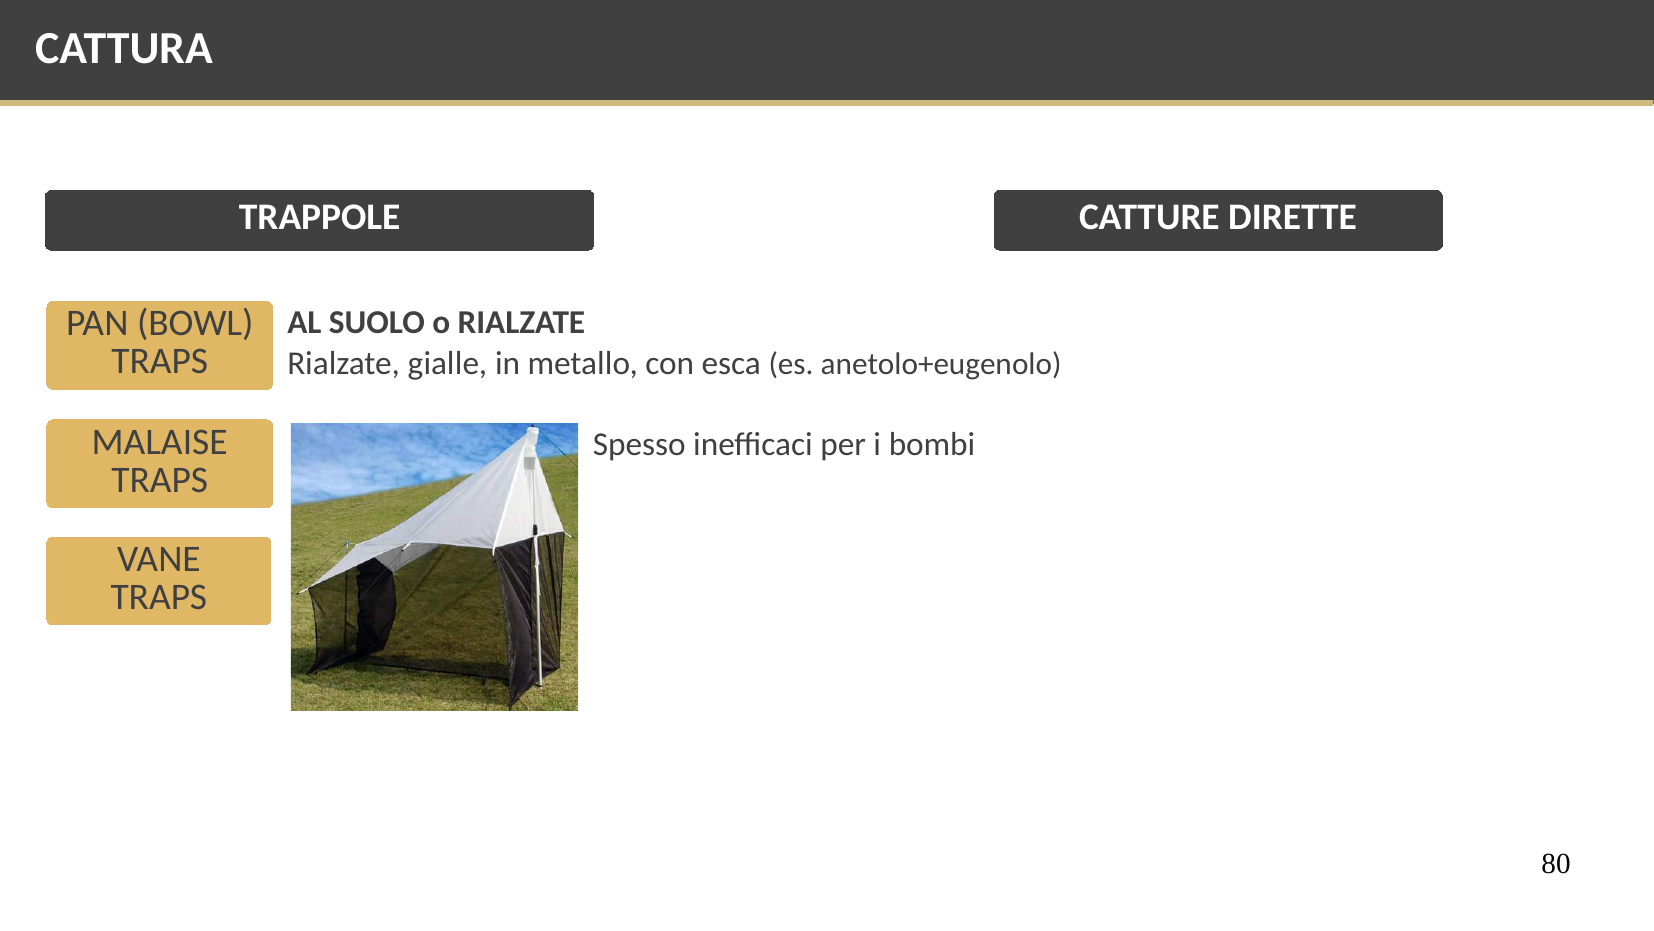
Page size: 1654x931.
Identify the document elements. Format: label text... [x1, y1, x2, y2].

picture [290, 423, 579, 711]
text_box CATTURE DIRETTE [994, 190, 1443, 251]
text_box MALAISE TRAPS [46, 419, 273, 508]
text_box AL SUOLO o RIALZATE Rialzate, gialle, in metallo, con esca (es. anetolo+eugenolo) [272, 301, 1080, 481]
text_box PAN (BOWL) TRAPS [46, 301, 272, 390]
text_box CATTURA [0, 0, 1654, 100]
text_box TRAPPOLE [45, 190, 594, 251]
text_box Spesso inefficaci per i bombi [579, 423, 998, 472]
text_box VANE TRAPS [46, 537, 271, 625]
